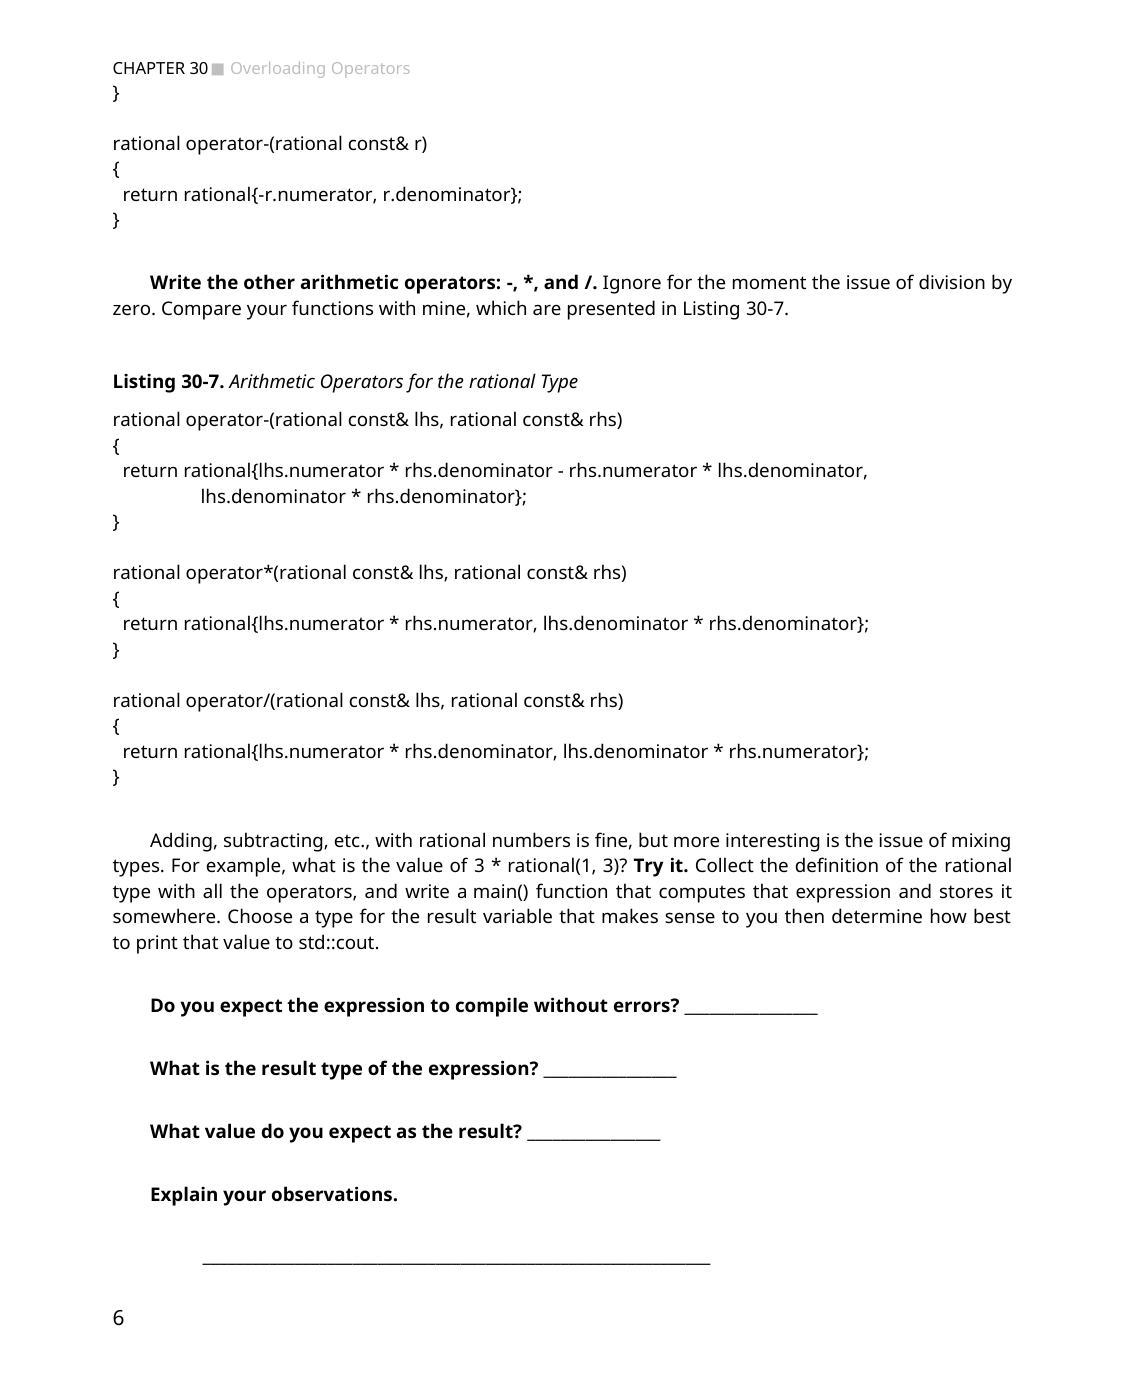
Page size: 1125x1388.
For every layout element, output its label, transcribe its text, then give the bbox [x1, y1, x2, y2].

text return rational{lhs.numerator * rhs.denominator - rhs.numerator * lhs.denominator, [112, 458, 1012, 483]
text What is the result type of the expression? ________________ [112, 1055, 1012, 1081]
text rational operator-(rational const& r) [112, 130, 1012, 156]
text Listing 30-7. Arithmetic Operators for the rational Type [112, 368, 1012, 394]
text { [112, 432, 1012, 458]
text } [112, 207, 1012, 232]
text } [112, 764, 1012, 789]
text } [112, 79, 1012, 104]
text return rational{lhs.numerator * rhs.denominator, lhs.denominator * rhs.numerator}; [112, 738, 1012, 764]
text } [112, 636, 1012, 662]
text Explain your observations. [112, 1181, 1012, 1207]
text rational operator*(rational const& lhs, rational const& rhs) [112, 560, 1012, 585]
text { [112, 156, 1012, 181]
text return rational{lhs.numerator * rhs.numerator, lhs.denominator * rhs.denominator}; [112, 611, 1012, 636]
text } [112, 509, 1012, 534]
text lhs.denominator * rhs.denominator}; [112, 483, 1012, 509]
text Do you expect the expression to compile without errors? ________________ [112, 992, 1012, 1017]
text { [112, 713, 1012, 738]
text rational operator/(rational const& lhs, rational const& rhs) [112, 687, 1012, 713]
text { [112, 585, 1012, 611]
text Adding, subtracting, etc., with rational numbers is fine, but more interesting is the issue of mixing types. For example, what is the value of 3 * rational(1, 3)? Try it. Collect the definition of the rational type with all the operators, and write a main() function that computes that expression and stores it somewhere. Choose a type for the result variable that makes sense to you then determine how best to print that value to std::cout. [112, 827, 1012, 954]
text Write the other arithmetic operators: -, *, and /. Ignore for the moment the issue of division by zero. Compare your functions with mine, which are presented in Listing 30-7. [112, 269, 1012, 321]
text return rational{-r.numerator, r.denominator}; [112, 181, 1012, 207]
text What value do you expect as the result? ________________ [112, 1118, 1012, 1143]
text rational operator-(rational const& lhs, rational const& rhs) [112, 407, 1012, 432]
list _____________________________________________________________ [202, 1242, 1012, 1267]
